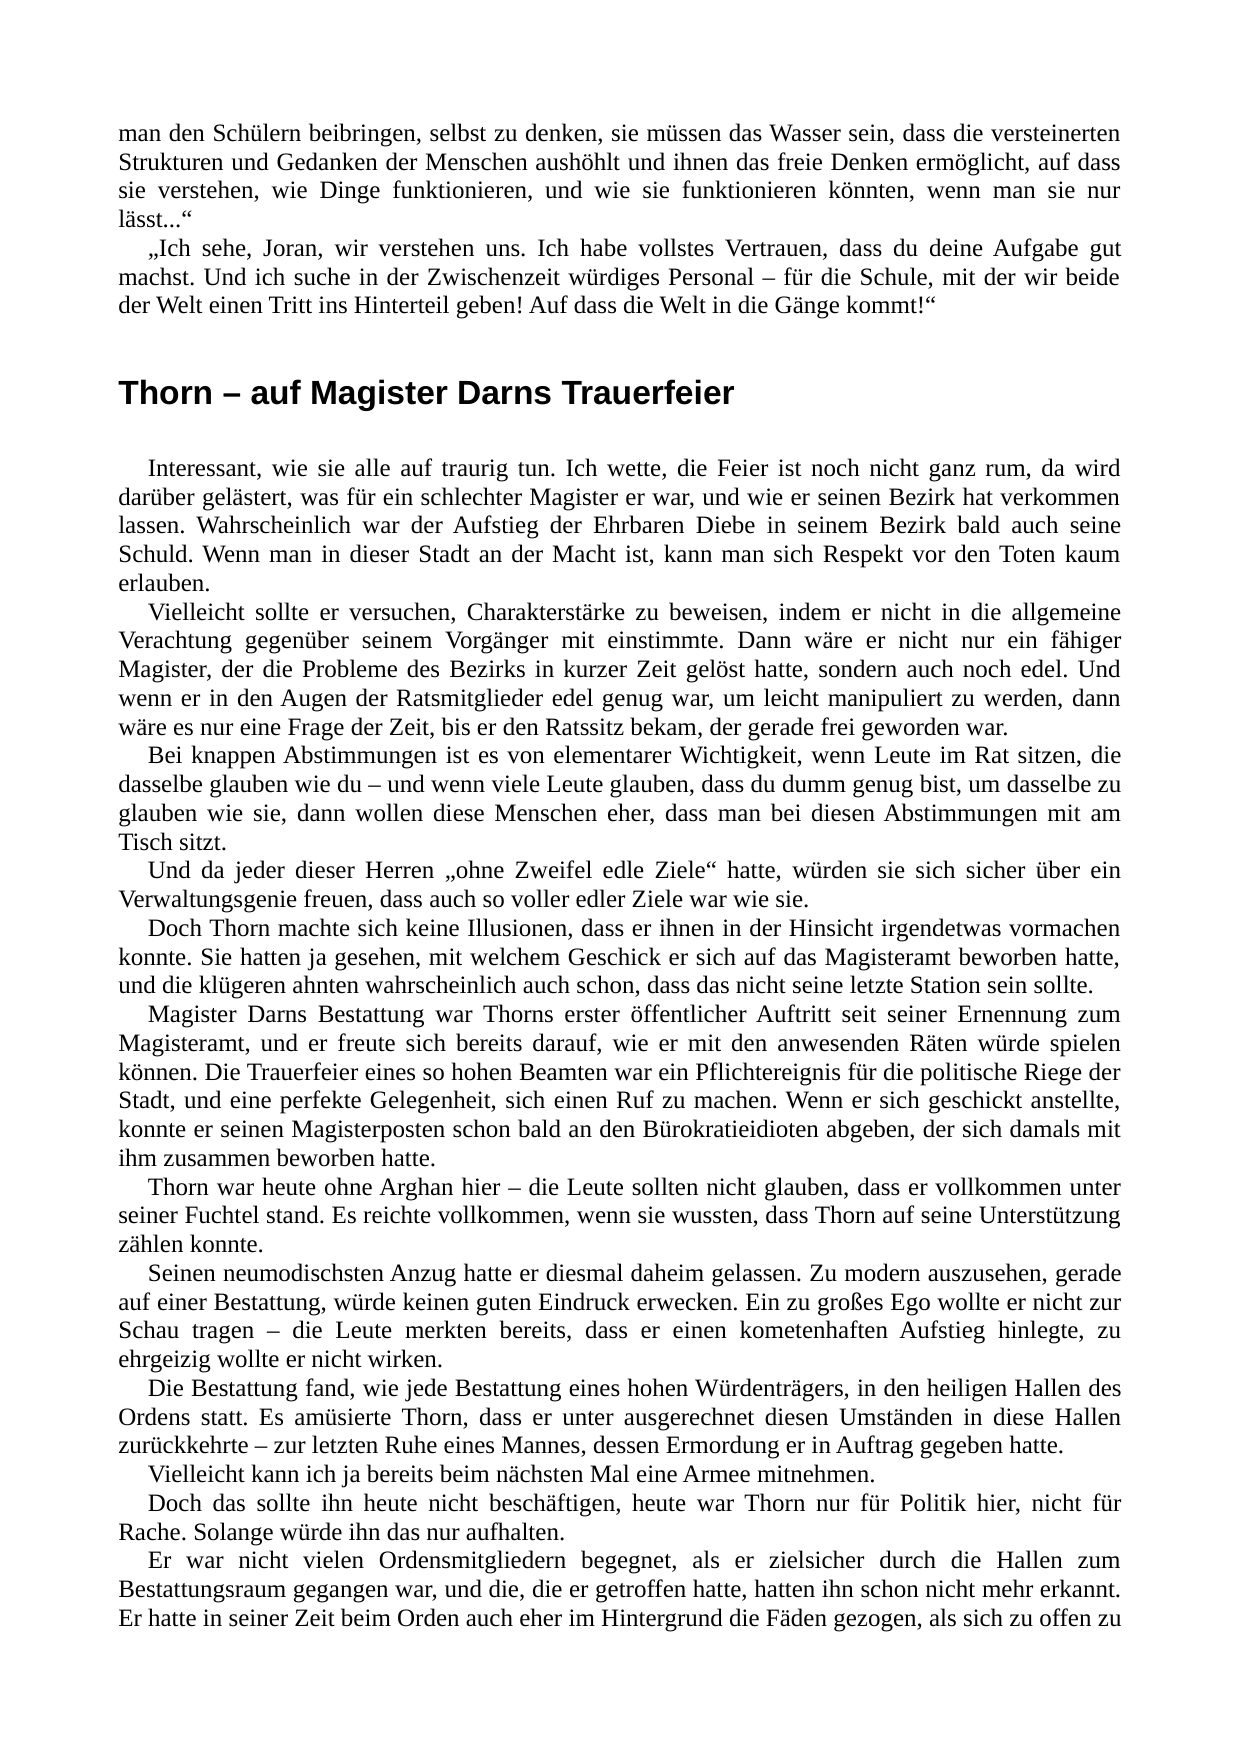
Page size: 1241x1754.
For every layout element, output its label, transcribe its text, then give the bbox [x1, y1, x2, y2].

text Thorn war heute ohne Arghan hier – die Leute sollten nicht glauben, dass er vollkommen unter seiner Fuchtel stand. Es reichte vollkommen, wenn sie wussten, dass Thorn auf seine Unterstützung zählen konnte. [118, 1172, 1122, 1258]
subtitle Thorn – auf Magister Darns Trauerfeier [118, 373, 1122, 412]
text Doch Thorn machte sich keine Illusionen, dass er ihnen in der Hinsicht irgendetwas vormachen konnte. Sie hatten ja gesehen, mit welchem Geschick er sich auf das Magisteramt beworben hatte, und die klügeren ahnten wahrscheinlich auch schon, dass das nicht seine letzte Station sein sollte. [118, 913, 1122, 999]
text Und da jeder dieser Herren „ohne Zweifel edle Ziele“ hatte, würden sie sich sicher über ein Verwaltungsgenie freuen, dass auch so voller edler Ziele war wie sie. [118, 856, 1122, 913]
text Seinen neumodischsten Anzug hatte er diesmal daheim gelassen. Zu modern auszusehen, gerade auf einer Bestattung, würde keinen guten Eindruck erwecken. Ein zu großes Ego wollte er nicht zur Schau tragen – die Leute merkten bereits, dass er einen kometenhaften Aufstieg hinlegte, zu ehrgeizig wollte er nicht wirken. [118, 1258, 1122, 1373]
text Doch das sollte ihn heute nicht beschäftigen, heute war Thorn nur für Politik hier, nicht für Rache. Solange würde ihn das nur aufhalten. [118, 1488, 1122, 1546]
text Vielleicht sollte er versuchen, Charakterstärke zu beweisen, indem er nicht in die allgemeine Verachtung gegenüber seinem Vorgänger mit einstimmte. Dann wäre er nicht nur ein fähiger Magister, der die Probleme des Bezirks in kurzer Zeit gelöst hatte, sondern auch noch edel. Und wenn er in den Augen der Ratsmitglieder edel genug war, um leicht manipuliert zu werden, dann wäre es nur eine Frage der Zeit, bis er den Ratssitz bekam, der gerade frei geworden war. [118, 597, 1122, 741]
text Er war nicht vielen Ordensmitgliedern begegnet, als er zielsicher durch die Hallen zum Bestattungsraum gegangen war, und die, die er getroffen hatte, hatten ihn schon nicht mehr erkannt. Er hatte in seiner Zeit beim Orden auch eher im Hintergrund die Fäden gezogen, als sich zu offen zu [118, 1546, 1122, 1632]
text Vielleicht kann ich ja bereits beim nächsten Mal eine Armee mitnehmen. [118, 1459, 1122, 1488]
text Magister Darns Bestattung war Thorns erster öffentlicher Auftritt seit seiner Ernennung zum Magisteramt, und er freute sich bereits darauf, wie er mit den anwesenden Räten würde spielen können. Die Trauerfeier eines so hohen Beamten war ein Pflichtereignis für die politische Riege der Stadt, und eine perfekte Gelegenheit, sich einen Ruf zu machen. Wenn er sich geschickt anstellte, konnte er seinen Magisterposten schon bald an den Bürokratieidioten abgeben, der sich damals mit ihm zusammen beworben hatte. [118, 999, 1122, 1172]
text man den Schülern beibringen, selbst zu denken, sie müssen das Wasser sein, dass die versteinerten Strukturen und Gedanken der Menschen aushöhlt und ihnen das freie Denken ermöglicht, auf dass sie verstehen, wie Dinge funktionieren, und wie sie funktionieren könnten, wenn man sie nur lässt...“ [118, 118, 1122, 233]
text „Ich sehe, Joran, wir verstehen uns. Ich habe vollstes Vertrauen, dass du deine Aufgabe gut machst. Und ich suche in der Zwischenzeit würdiges Personal – für die Schule, mit der wir beide der Welt einen Tritt ins Hinterteil geben! Auf dass die Welt in die Gänge kommt!“ [118, 233, 1122, 319]
text Bei knappen Abstimmungen ist es von elementarer Wichtigkeit, wenn Leute im Rat sitzen, die dasselbe glauben wie du – und wenn viele Leute glauben, dass du dumm genug bist, um dasselbe zu glauben wie sie, dann wollen diese Menschen eher, dass man bei diesen Abstimmungen mit am Tisch sitzt. [118, 741, 1122, 856]
text Die Bestattung fand, wie jede Bestattung eines hohen Würdenträgers, in den heiligen Hallen des Ordens statt. Es amüsierte Thorn, dass er unter ausgerechnet diesen Umständen in diese Hallen zurückkehrte – zur letzten Ruhe eines Mannes, dessen Ermordung er in Auftrag gegeben hatte. [118, 1373, 1122, 1459]
text Interessant, wie sie alle auf traurig tun. Ich wette, die Feier ist noch nicht ganz rum, da wird darüber gelästert, was für ein schlechter Magister er war, und wie er seinen Bezirk hat verkommen lassen. Wahrscheinlich war der Aufstieg der Ehrbaren Diebe in seinem Bezirk bald auch seine Schuld. Wenn man in dieser Stadt an der Macht ist, kann man sich Respekt vor den Toten kaum erlauben. [118, 453, 1122, 597]
